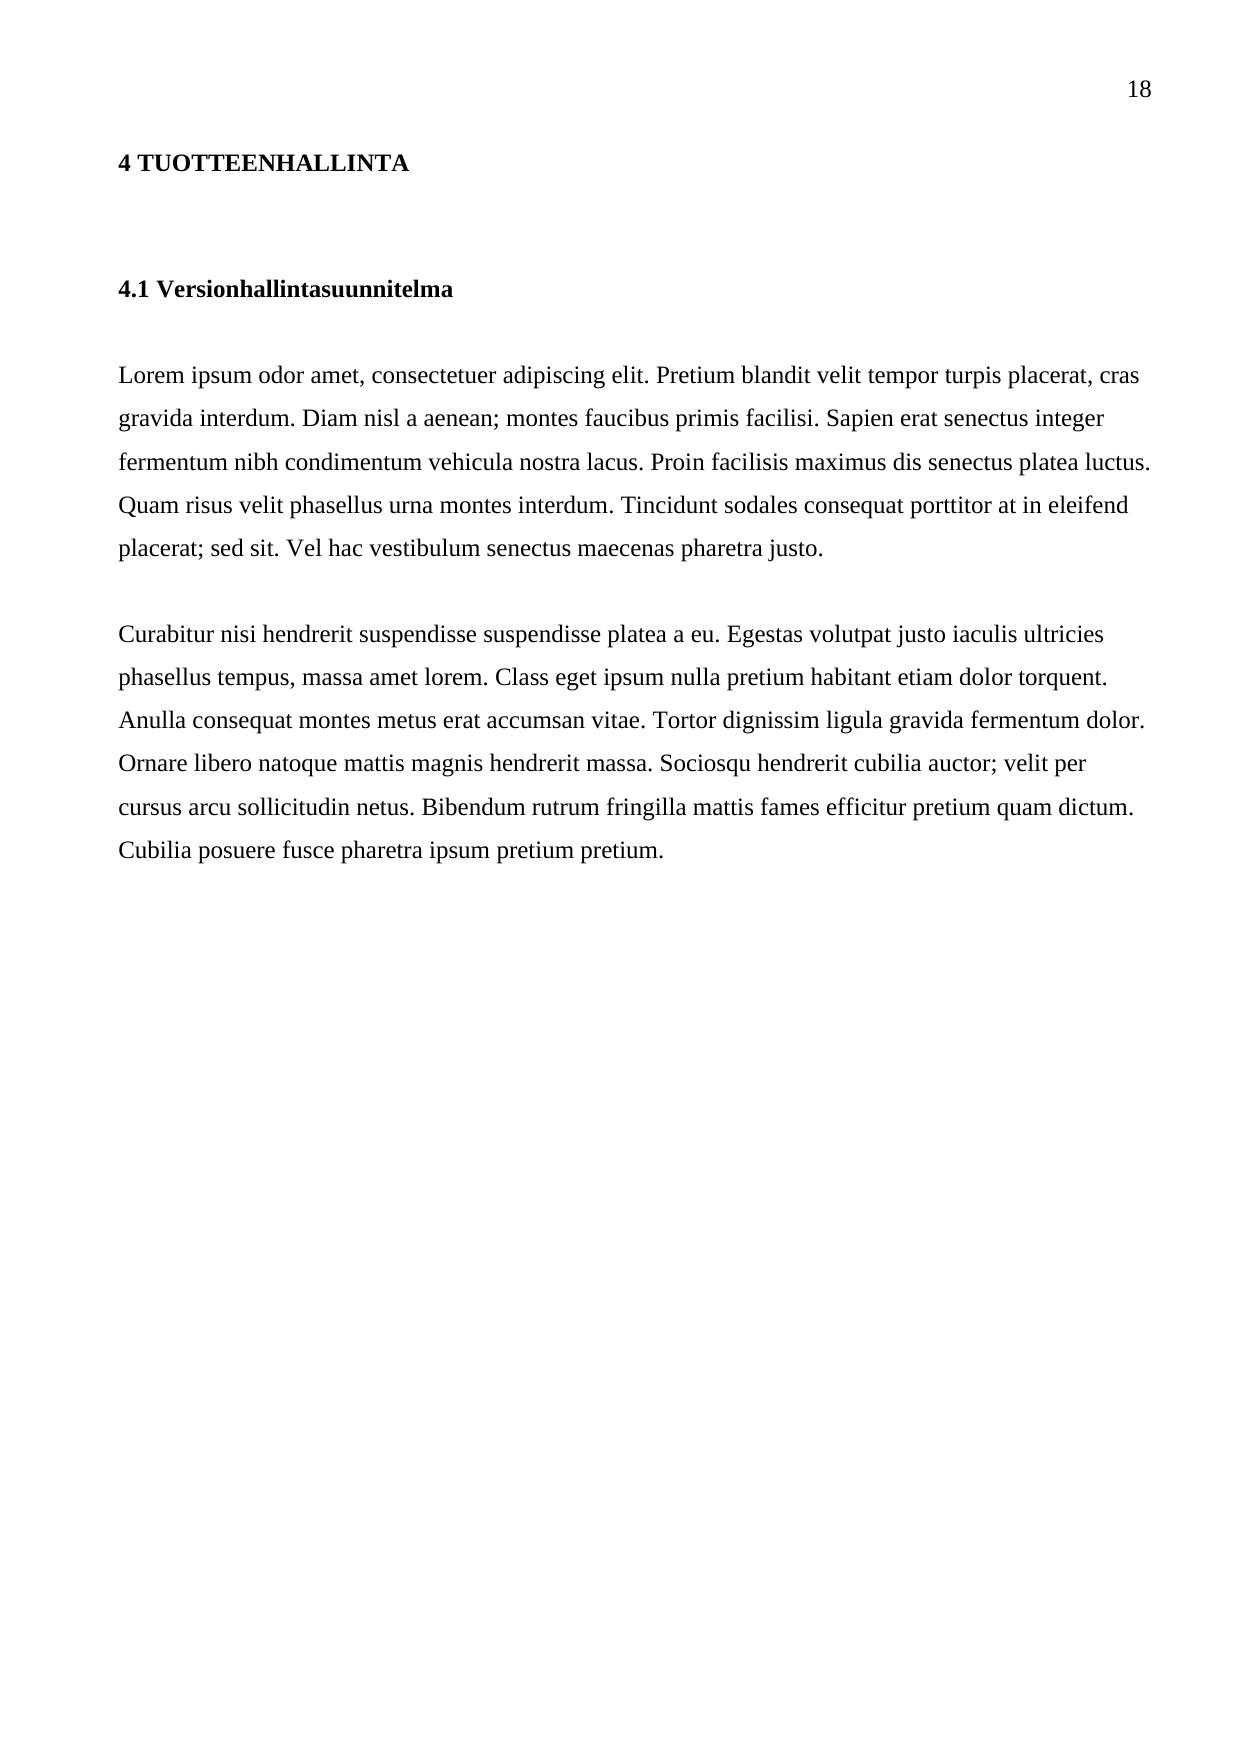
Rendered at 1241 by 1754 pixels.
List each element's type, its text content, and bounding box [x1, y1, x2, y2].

text Curabitur nisi hendrerit suspendisse suspendisse platea a eu. Egestas volutpat justo iaculis ultricies phasellus tempus, massa amet lorem. Class eget ipsum nulla pretium habitant etiam dolor torquent. Anulla consequat montes metus erat accumsan vitae. Tortor dignissim ligula gravida fermentum dolor. Ornare libero natoque mattis magnis hendrerit massa. Sociosqu hendrerit cubilia auctor; velit per cursus arcu sollicitudin netus. Bibendum rutrum fringilla mattis fames efficitur pretium quam dictum. Cubilia posuere fusce pharetra ipsum pretium pretium. [118, 619, 1152, 863]
text Lorem ipsum odor amet, consectetuer adipiscing elit. Pretium blandit velit tempor turpis placerat, cras gravida interdum. Diam nisl a aenean; montes faucibus primis facilisi. Sapien erat senectus integer fermentum nibh condimentum vehicula nostra lacus. Proin facilisis maximus dis senectus platea luctus. Quam risus velit phasellus urna montes interdum. Tincidunt sodales consequat porttitor at in eleifend placerat; sed sit. Vel hac vestibulum senectus maecenas pharetra justo. [118, 360, 1152, 562]
subtitle Versionhallintasuunnitelma [118, 274, 1152, 303]
subtitle Tuotteenhallinta [118, 148, 1152, 176]
